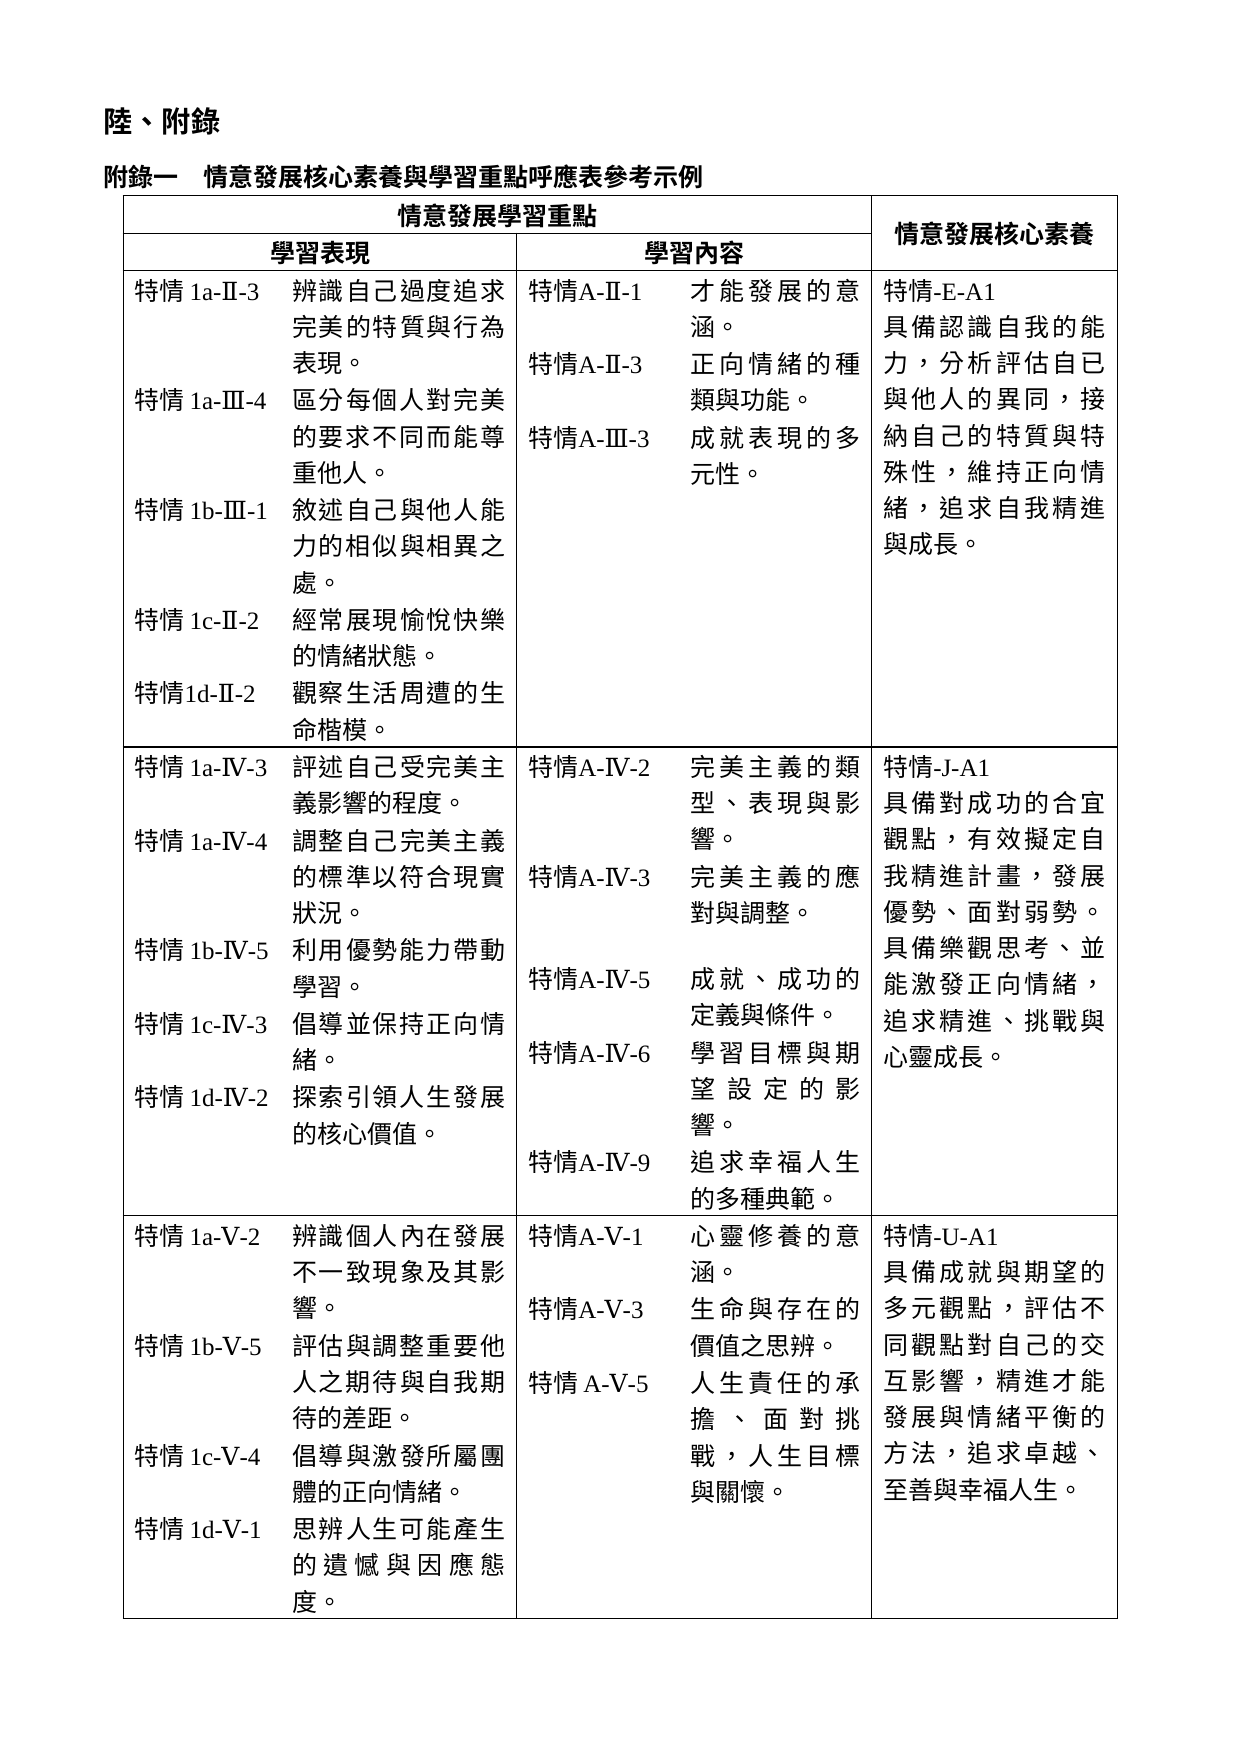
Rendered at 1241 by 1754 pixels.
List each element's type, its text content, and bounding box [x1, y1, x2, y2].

table_cell 特情1b-Ⅲ-1 [124, 490, 281, 599]
table_cell 特情1b-Ⅳ-5 [124, 930, 281, 1003]
table_cell 特情A-Ⅳ-6 [517, 1032, 679, 1142]
table_cell 特情1a-Ⅴ-2 [124, 1216, 281, 1325]
table_cell 人生責任的承擔、面對挑戰，人生目標與關懷。 [679, 1363, 871, 1618]
table_cell 特情1c-Ⅱ-2 [124, 599, 281, 673]
table_cell 學習內容 [517, 234, 871, 270]
table_cell 觀察生活周遭的生命楷模。 [281, 673, 516, 746]
table_header 情意發展核心素養 [872, 196, 1117, 270]
table_cell [679, 599, 871, 746]
table_cell 特情A-Ⅱ-1 [517, 271, 679, 343]
table_cell 特情A-Ⅳ-2 [517, 748, 679, 856]
table_cell 追求幸福人生的多種典範。 [679, 1142, 871, 1215]
table_cell 成就表現的多元性。 [679, 417, 871, 599]
table_cell 探索引領人生發展的核心價值。 [281, 1077, 516, 1215]
table_cell [517, 599, 679, 746]
table_cell 完美主義的類型、表現與影響。 [679, 748, 871, 856]
table_cell 倡導並保持正向情緒。 [281, 1003, 516, 1077]
table_cell 特情1d-Ⅳ-2 [124, 1077, 281, 1215]
table_header 情意發展學習重點 [124, 196, 871, 233]
table_cell 特情1a-Ⅳ-3 [124, 748, 281, 820]
table_cell 特情1a-Ⅳ-4 [124, 820, 281, 930]
table_cell 特情A-Ⅱ-3 [517, 344, 679, 417]
table_cell 正向情緒的種類與功能。 [679, 344, 871, 417]
table_cell 才能發展的意涵。 [679, 271, 871, 343]
table_cell 倡導與激發所屬團體的正向情緒。 [281, 1435, 516, 1508]
table_cell 經常展現愉悅快樂的情緒狀態。 [281, 599, 516, 673]
table_cell 特情A-Ⅳ-9 [517, 1142, 679, 1215]
table_cell 學習目標與期望設定的影響。 [679, 1032, 871, 1142]
table_cell 成就、成功的定義與條件。 [679, 959, 871, 1032]
text 附錄一 情意發展核心素養與學習重點呼應表參考示例 [103, 149, 1137, 195]
table_cell 敘述自己與他人能力的相似與相異之處。 [281, 490, 516, 599]
table_cell 調整自己完美主義的標準以符合現實狀況。 [281, 820, 516, 930]
table_cell 思辨人生可能產生的遺憾與因應態度。 [281, 1509, 516, 1618]
table_cell 特情1d-Ⅴ-1 [124, 1509, 281, 1618]
table_cell 特情1c-Ⅳ-3 [124, 1003, 281, 1077]
table_cell 特情1c-Ⅴ-4 [124, 1435, 281, 1508]
table_cell 特情-J-A1 具備對成功的合宜觀點，有效擬定自我精進計畫，發展優勢、面對弱勢。具備樂觀思考、並能激發正向情緒，追求精進、挑戰與心靈成長。 [872, 748, 1117, 1215]
table_cell 生命與存在的價值之思辨。 [679, 1289, 871, 1363]
table_cell 特情A-Ⅴ-5 [517, 1363, 679, 1618]
table_cell 特情1d-Ⅱ-2 [124, 673, 281, 746]
table_cell 評述自己受完美主義影響的程度。 [281, 748, 516, 820]
table_cell 特情A-Ⅴ-3 [517, 1289, 679, 1363]
table_cell 特情A-Ⅳ-5 [517, 959, 679, 1032]
table_cell 學習表現 [124, 234, 516, 270]
table_cell 辨識自己過度追求完美的特質與行為表現。 [281, 271, 516, 380]
table_cell 特情A-Ⅳ-3 [517, 856, 679, 958]
table_cell 區分每個人對完美的要求不同而能尊重他人。 [281, 380, 516, 489]
subtitle 陸、附錄 [103, 96, 1137, 142]
table_cell 完美主義的應對與調整。 [679, 856, 871, 958]
table_cell 特情A-Ⅴ-1 [517, 1216, 679, 1289]
table_cell 特情-E-A1 具備認識自我的能力，分析評估自已與他人的異同，接納自己的特質與特殊性，維持正向情緒，追求自我精進與成長。 [872, 271, 1117, 746]
table_cell 特情-U-A1 具備成就與期望的多元觀點，評估不同觀點對自己的交互影響，精進才能發展與情緒平衡的方法，追求卓越、至善與幸福人生。 [872, 1216, 1117, 1618]
table_cell 特情A-Ⅲ-3 [517, 417, 679, 599]
table_cell 特情1a-Ⅲ-4 [124, 380, 281, 489]
table_cell 利用優勢能力帶動學習。 [281, 930, 516, 1003]
table_cell 特情1a-Ⅱ-3 [124, 271, 281, 380]
table_cell 辨識個人內在發展不一致現象及其影響。 [281, 1216, 516, 1325]
table_cell 特情1b-Ⅴ-5 [124, 1325, 281, 1435]
table_cell 心靈修養的意涵。 [679, 1216, 871, 1289]
table_cell 評估與調整重要他人之期待與自我期待的差距。 [281, 1325, 516, 1435]
